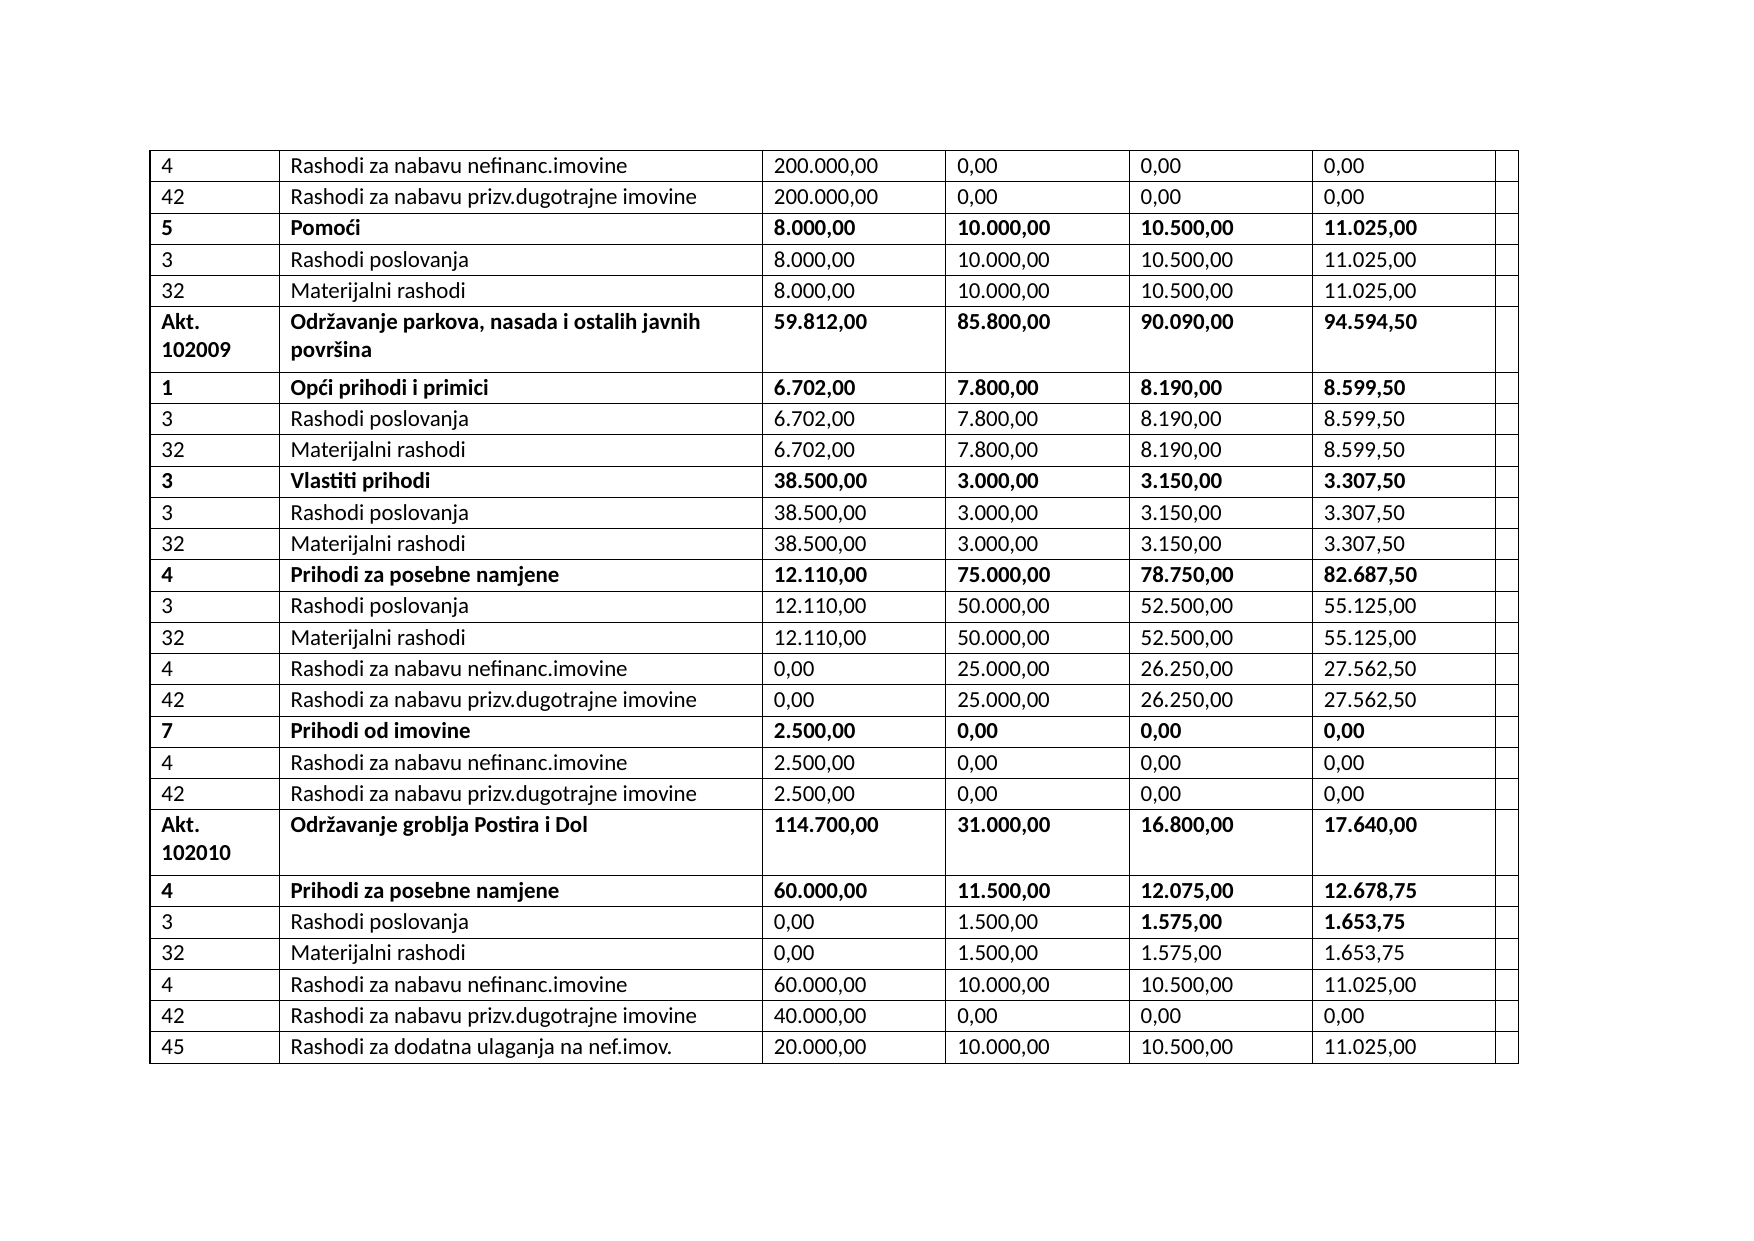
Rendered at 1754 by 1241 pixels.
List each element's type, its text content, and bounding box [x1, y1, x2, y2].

table_cell 0,00 [1130, 1001, 1312, 1031]
table_cell 0,00 [946, 1001, 1129, 1031]
table_cell Materijalni rashodi [280, 623, 762, 653]
table_cell 0,00 [1313, 717, 1495, 747]
table_cell Rashodi poslovanja [280, 592, 762, 622]
table_cell 0,00 [763, 939, 945, 969]
table_cell 55.125,00 [1313, 623, 1495, 653]
table_cell Rashodi za nabavu nefinanc.imovine [280, 748, 762, 778]
table_cell [1496, 1001, 1518, 1031]
table_cell Prihodi za posebne namjene [280, 560, 762, 591]
table_cell 59.812,00 [763, 307, 945, 372]
table_cell 31.000,00 [946, 810, 1129, 875]
table_cell 3 [151, 498, 279, 528]
table_cell 1 [151, 373, 279, 403]
table_cell 0,00 [1130, 717, 1312, 747]
table_cell 6.702,00 [763, 404, 945, 434]
table_cell 12.110,00 [763, 560, 945, 591]
table_cell 3.000,00 [946, 467, 1129, 497]
table_cell Rashodi za nabavu prizv.dugotrajne imovine [280, 779, 762, 809]
table_cell 3.150,00 [1130, 498, 1312, 528]
table_cell 32 [151, 939, 279, 969]
table_cell [1496, 214, 1518, 244]
table_cell 0,00 [763, 654, 945, 684]
table_cell 0,00 [946, 779, 1129, 809]
table_cell 11.500,00 [946, 876, 1129, 906]
table_cell 3 [151, 245, 279, 275]
table_cell 8.190,00 [1130, 373, 1312, 403]
table_cell 11.025,00 [1313, 245, 1495, 275]
table_cell 11.025,00 [1313, 1032, 1495, 1062]
table_cell [1496, 592, 1518, 622]
table_cell 40.000,00 [763, 1001, 945, 1031]
table_cell Vlastiti prihodi [280, 467, 762, 497]
table_cell [1496, 529, 1518, 559]
table_cell 3.150,00 [1130, 467, 1312, 497]
table_cell [1496, 654, 1518, 684]
table_cell Materijalni rashodi [280, 276, 762, 306]
table_cell 82.687,50 [1313, 560, 1495, 591]
table_cell 8.190,00 [1130, 404, 1312, 434]
table_cell 0,00 [763, 907, 945, 937]
table_cell 3.307,50 [1313, 529, 1495, 559]
table_cell Prihodi od imovine [280, 717, 762, 747]
table_cell 3 [151, 404, 279, 434]
table_cell 2.500,00 [763, 717, 945, 747]
table_cell 0,00 [946, 717, 1129, 747]
table_cell 2.500,00 [763, 748, 945, 778]
table_cell 0,00 [946, 748, 1129, 778]
table_cell [1496, 435, 1518, 466]
table_cell 0,00 [1130, 182, 1312, 212]
table_cell 8.000,00 [763, 214, 945, 244]
table_cell 10.500,00 [1130, 245, 1312, 275]
table_cell 25.000,00 [946, 685, 1129, 716]
table_cell 78.750,00 [1130, 560, 1312, 591]
table_cell 200.000,00 [763, 182, 945, 212]
table_cell 42 [151, 182, 279, 212]
table_cell 10.500,00 [1130, 214, 1312, 244]
table_cell 7.800,00 [946, 373, 1129, 403]
table_cell 3 [151, 592, 279, 622]
table_cell Rashodi poslovanja [280, 498, 762, 528]
table_cell Održavanje parkova, nasada i ostalih javnih površina [280, 307, 762, 372]
table_cell 3.000,00 [946, 529, 1129, 559]
table_cell [1496, 151, 1518, 181]
table_cell 38.500,00 [763, 467, 945, 497]
table_cell [1496, 467, 1518, 497]
table_cell 4 [151, 876, 279, 906]
table_cell 60.000,00 [763, 970, 945, 1000]
table_cell Održavanje groblja Postira i Dol [280, 810, 762, 875]
table_cell 0,00 [1130, 151, 1312, 181]
table_cell 12.110,00 [763, 592, 945, 622]
table_cell [1496, 373, 1518, 403]
table_cell 11.025,00 [1313, 214, 1495, 244]
table_cell [1496, 907, 1518, 937]
table_cell [1496, 779, 1518, 809]
table_cell [1496, 307, 1518, 372]
table_cell Rashodi za nabavu prizv.dugotrajne imovine [280, 182, 762, 212]
table_cell 0,00 [1313, 748, 1495, 778]
table_cell 25.000,00 [946, 654, 1129, 684]
table_cell 1.575,00 [1130, 939, 1312, 969]
table_cell 32 [151, 276, 279, 306]
table_cell Materijalni rashodi [280, 939, 762, 969]
table_cell 3.150,00 [1130, 529, 1312, 559]
table_cell 26.250,00 [1130, 685, 1312, 716]
table_cell [1496, 276, 1518, 306]
table_cell 12.678,75 [1313, 876, 1495, 906]
table_cell 45 [151, 1032, 279, 1062]
table_cell 4 [151, 560, 279, 591]
table_cell 52.500,00 [1130, 623, 1312, 653]
table_cell 27.562,50 [1313, 685, 1495, 716]
table_cell [1496, 182, 1518, 212]
table_cell 32 [151, 529, 279, 559]
table_cell 90.090,00 [1130, 307, 1312, 372]
table_cell 1.653,75 [1313, 907, 1495, 937]
table_cell 8.190,00 [1130, 435, 1312, 466]
table_cell 0,00 [1313, 1001, 1495, 1031]
table_cell Rashodi za nabavu prizv.dugotrajne imovine [280, 1001, 762, 1031]
table_cell [1496, 939, 1518, 969]
table_cell 10.000,00 [946, 276, 1129, 306]
table_cell 60.000,00 [763, 876, 945, 906]
table_cell 16.800,00 [1130, 810, 1312, 875]
table_cell 55.125,00 [1313, 592, 1495, 622]
table_cell 8.000,00 [763, 245, 945, 275]
table_cell [1496, 404, 1518, 434]
table_cell Rashodi poslovanja [280, 404, 762, 434]
table_cell 3 [151, 467, 279, 497]
table_cell Rashodi za nabavu nefinanc.imovine [280, 151, 762, 181]
table_cell 85.800,00 [946, 307, 1129, 372]
table_cell 0,00 [1130, 748, 1312, 778]
table_cell [1496, 1032, 1518, 1062]
table_cell 1.500,00 [946, 907, 1129, 937]
table_cell 114.700,00 [763, 810, 945, 875]
table_cell 0,00 [1313, 779, 1495, 809]
table_cell Opći prihodi i primici [280, 373, 762, 403]
table_cell Akt. 102009 [151, 307, 279, 372]
table_cell 0,00 [946, 151, 1129, 181]
table_cell 26.250,00 [1130, 654, 1312, 684]
table_cell 50.000,00 [946, 592, 1129, 622]
table_cell [1496, 560, 1518, 591]
table_cell 8.599,50 [1313, 435, 1495, 466]
table_cell Rashodi za nabavu nefinanc.imovine [280, 970, 762, 1000]
table_cell 20.000,00 [763, 1032, 945, 1062]
table_cell 52.500,00 [1130, 592, 1312, 622]
table_cell 94.594,50 [1313, 307, 1495, 372]
table_cell [1496, 623, 1518, 653]
table_cell 4 [151, 654, 279, 684]
table_cell Rashodi poslovanja [280, 907, 762, 937]
table_cell 38.500,00 [763, 529, 945, 559]
table_cell 12.110,00 [763, 623, 945, 653]
table_cell 32 [151, 435, 279, 466]
table_cell 0,00 [1130, 779, 1312, 809]
table_cell Akt. 102010 [151, 810, 279, 875]
table_cell 38.500,00 [763, 498, 945, 528]
table_cell 11.025,00 [1313, 970, 1495, 1000]
table_cell 10.000,00 [946, 970, 1129, 1000]
table_cell 8.599,50 [1313, 404, 1495, 434]
table_cell [1496, 810, 1518, 875]
table_cell Rashodi za nabavu prizv.dugotrajne imovine [280, 685, 762, 716]
table_cell 10.500,00 [1130, 970, 1312, 1000]
table_cell Rashodi za nabavu nefinanc.imovine [280, 654, 762, 684]
table_cell 0,00 [1313, 182, 1495, 212]
table_cell 10.500,00 [1130, 276, 1312, 306]
table_cell 10.000,00 [946, 214, 1129, 244]
table_cell 1.500,00 [946, 939, 1129, 969]
table_cell [1496, 717, 1518, 747]
table_cell 3.307,50 [1313, 467, 1495, 497]
table_cell 7.800,00 [946, 404, 1129, 434]
table_cell 50.000,00 [946, 623, 1129, 653]
table_cell 4 [151, 151, 279, 181]
table_cell Pomoći [280, 214, 762, 244]
table_cell 42 [151, 685, 279, 716]
table_cell 12.075,00 [1130, 876, 1312, 906]
table_cell 2.500,00 [763, 779, 945, 809]
table_cell [1496, 876, 1518, 906]
table_cell 0,00 [1313, 151, 1495, 181]
table_cell 10.500,00 [1130, 1032, 1312, 1062]
table_cell 7 [151, 717, 279, 747]
table_cell [1496, 685, 1518, 716]
table_cell 200.000,00 [763, 151, 945, 181]
table_cell 3.000,00 [946, 498, 1129, 528]
table_cell 7.800,00 [946, 435, 1129, 466]
table_cell 27.562,50 [1313, 654, 1495, 684]
table_cell 6.702,00 [763, 373, 945, 403]
table_cell Materijalni rashodi [280, 529, 762, 559]
table_cell 42 [151, 779, 279, 809]
table_cell 1.653,75 [1313, 939, 1495, 969]
table_cell 3.307,50 [1313, 498, 1495, 528]
table_cell [1496, 498, 1518, 528]
table_cell Rashodi za dodatna ulaganja na nef.imov. [280, 1032, 762, 1062]
table_cell 11.025,00 [1313, 276, 1495, 306]
table_cell 5 [151, 214, 279, 244]
table_cell 10.000,00 [946, 245, 1129, 275]
table_cell 3 [151, 907, 279, 937]
table_cell 8.000,00 [763, 276, 945, 306]
table_cell [1496, 748, 1518, 778]
table_cell 4 [151, 748, 279, 778]
table_cell [1496, 245, 1518, 275]
table_cell 32 [151, 623, 279, 653]
table_cell 8.599,50 [1313, 373, 1495, 403]
table_cell Rashodi poslovanja [280, 245, 762, 275]
table_cell 0,00 [763, 685, 945, 716]
table_cell Prihodi za posebne namjene [280, 876, 762, 906]
table_cell 6.702,00 [763, 435, 945, 466]
table_cell [1496, 970, 1518, 1000]
table_cell 42 [151, 1001, 279, 1031]
table_cell 17.640,00 [1313, 810, 1495, 875]
table_cell Materijalni rashodi [280, 435, 762, 466]
table_cell 10.000,00 [946, 1032, 1129, 1062]
table_cell 4 [151, 970, 279, 1000]
table_cell 1.575,00 [1130, 907, 1312, 937]
table_cell 0,00 [946, 182, 1129, 212]
table_cell 75.000,00 [946, 560, 1129, 591]
